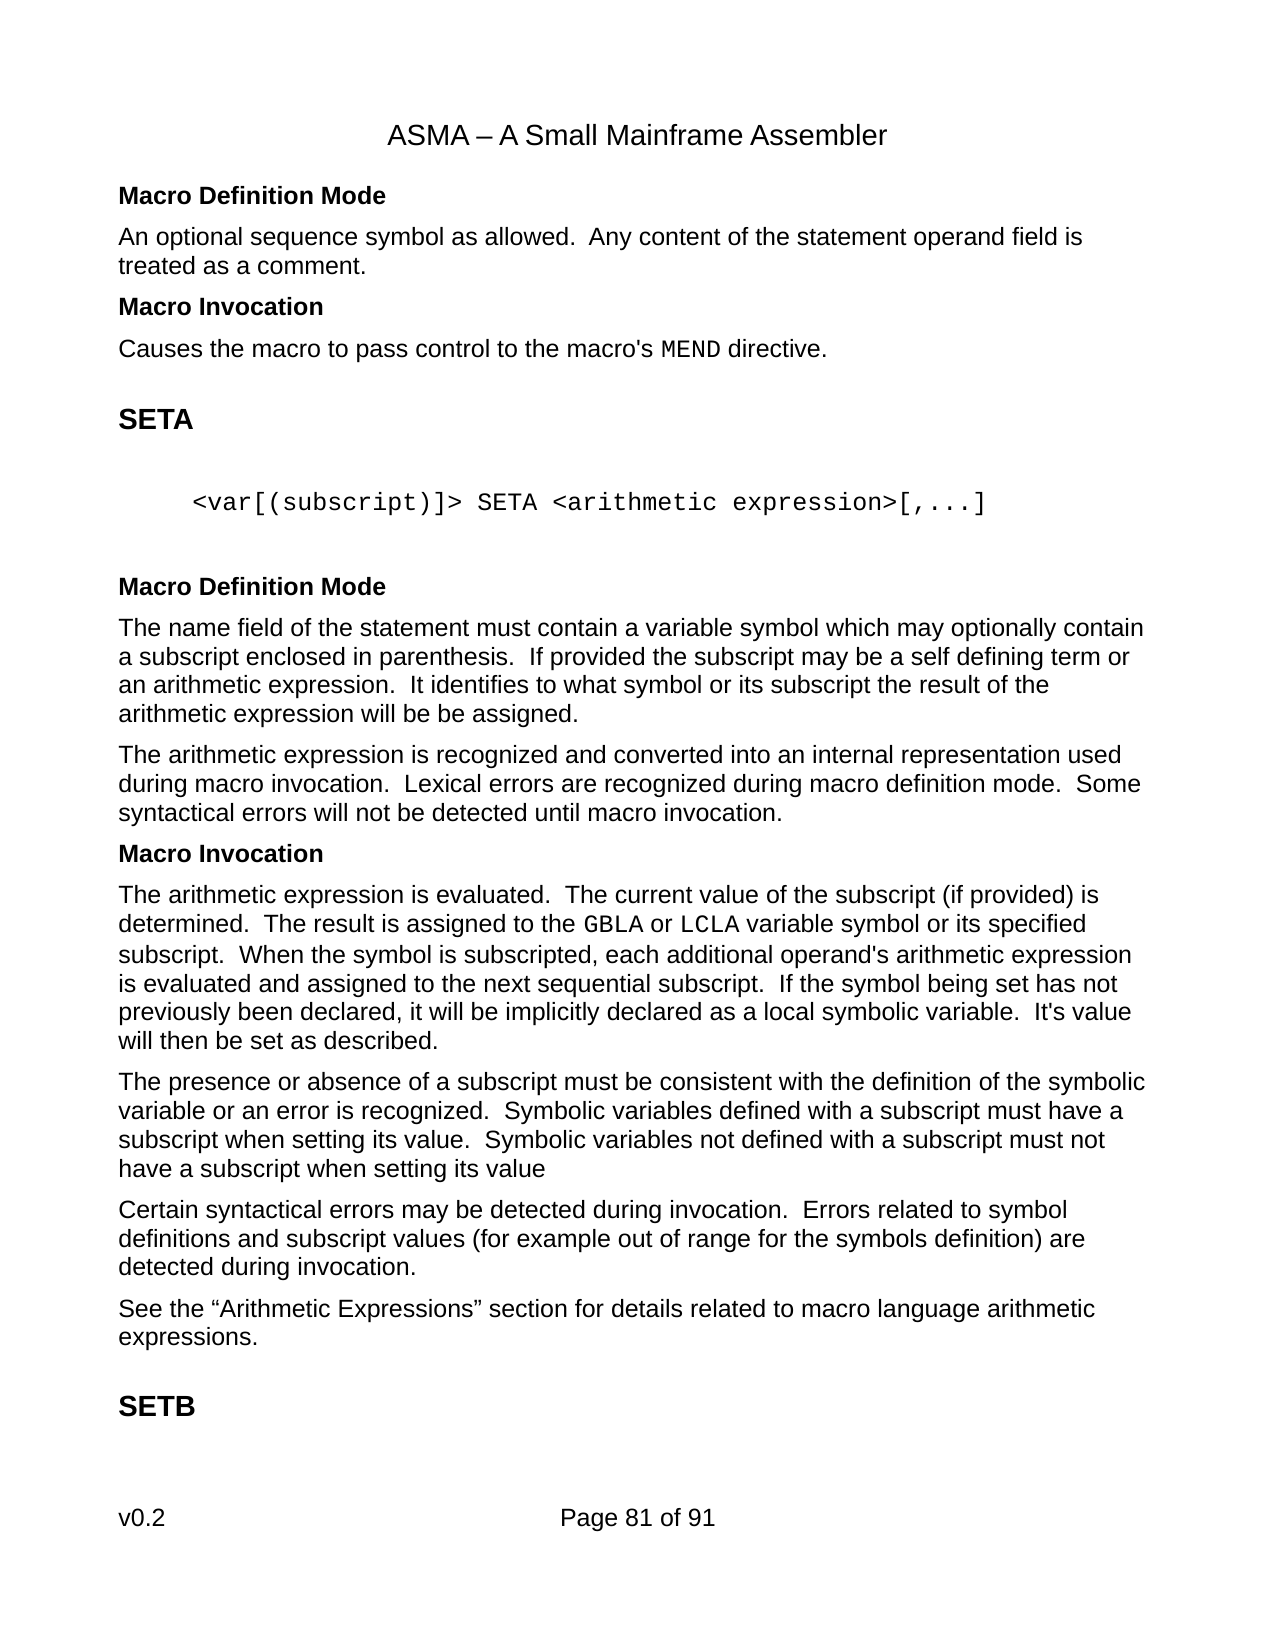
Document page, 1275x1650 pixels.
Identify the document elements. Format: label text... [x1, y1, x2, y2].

text See the “Arithmetic Expressions” section for details related to macro language arithmetic expressions. [118, 1294, 1157, 1351]
subtitle SETA [118, 402, 1157, 436]
text <var[(subscript)]> SETA <arithmetic expression>[,...] [192, 489, 1157, 518]
text Macro Invocation [118, 839, 1157, 868]
text Causes the macro to pass control to the macro's MEND directive. [118, 334, 1157, 364]
text The presence or absence of a subscript must be consistent with the definition of the symbolic variable or an error is recognized. Symbolic variables defined with a subscript must have a subscript when setting its value. Symbolic variables not defined with a subscript must not have a subscript when setting its value [118, 1067, 1157, 1182]
text Certain syntactical errors may be detected during invocation. Errors related to symbol definitions and subscript values (for example out of range for the symbols definition) are detected during invocation. [118, 1195, 1157, 1281]
text The arithmetic expression is recognized and converted into an internal representation used during macro invocation. Lexical errors are recognized during macro definition mode. Some syntactical errors will not be detected until macro invocation. [118, 740, 1157, 826]
subtitle SETB [118, 1389, 1157, 1422]
text The name field of the statement must contain a variable symbol which may optionally contain a subscript enclosed in parenthesis. If provided the subscript may be a self defining term or an arithmetic expression. It identifies to what symbol or its subscript the result of the arithmetic expression will be be assigned. [118, 613, 1157, 728]
text Macro Invocation [118, 292, 1157, 321]
text Macro Definition Mode [118, 181, 1157, 210]
text An optional sequence symbol as allowed. Any content of the statement operand field is treated as a comment. [118, 222, 1157, 280]
text Macro Definition Mode [118, 571, 1157, 600]
text The arithmetic expression is evaluated. The current value of the subscript (if provided) is determined. The result is assigned to the GBLA or LCLA variable symbol or its specified subscript. When the symbol is subscripted, each additional operand's arithmetic expression is evaluated and assigned to the next sequential subscript. If the symbol being set has not previously been declared, it will be implicitly declared as a local symbolic variable. It's value will then be set as described. [118, 880, 1157, 1055]
